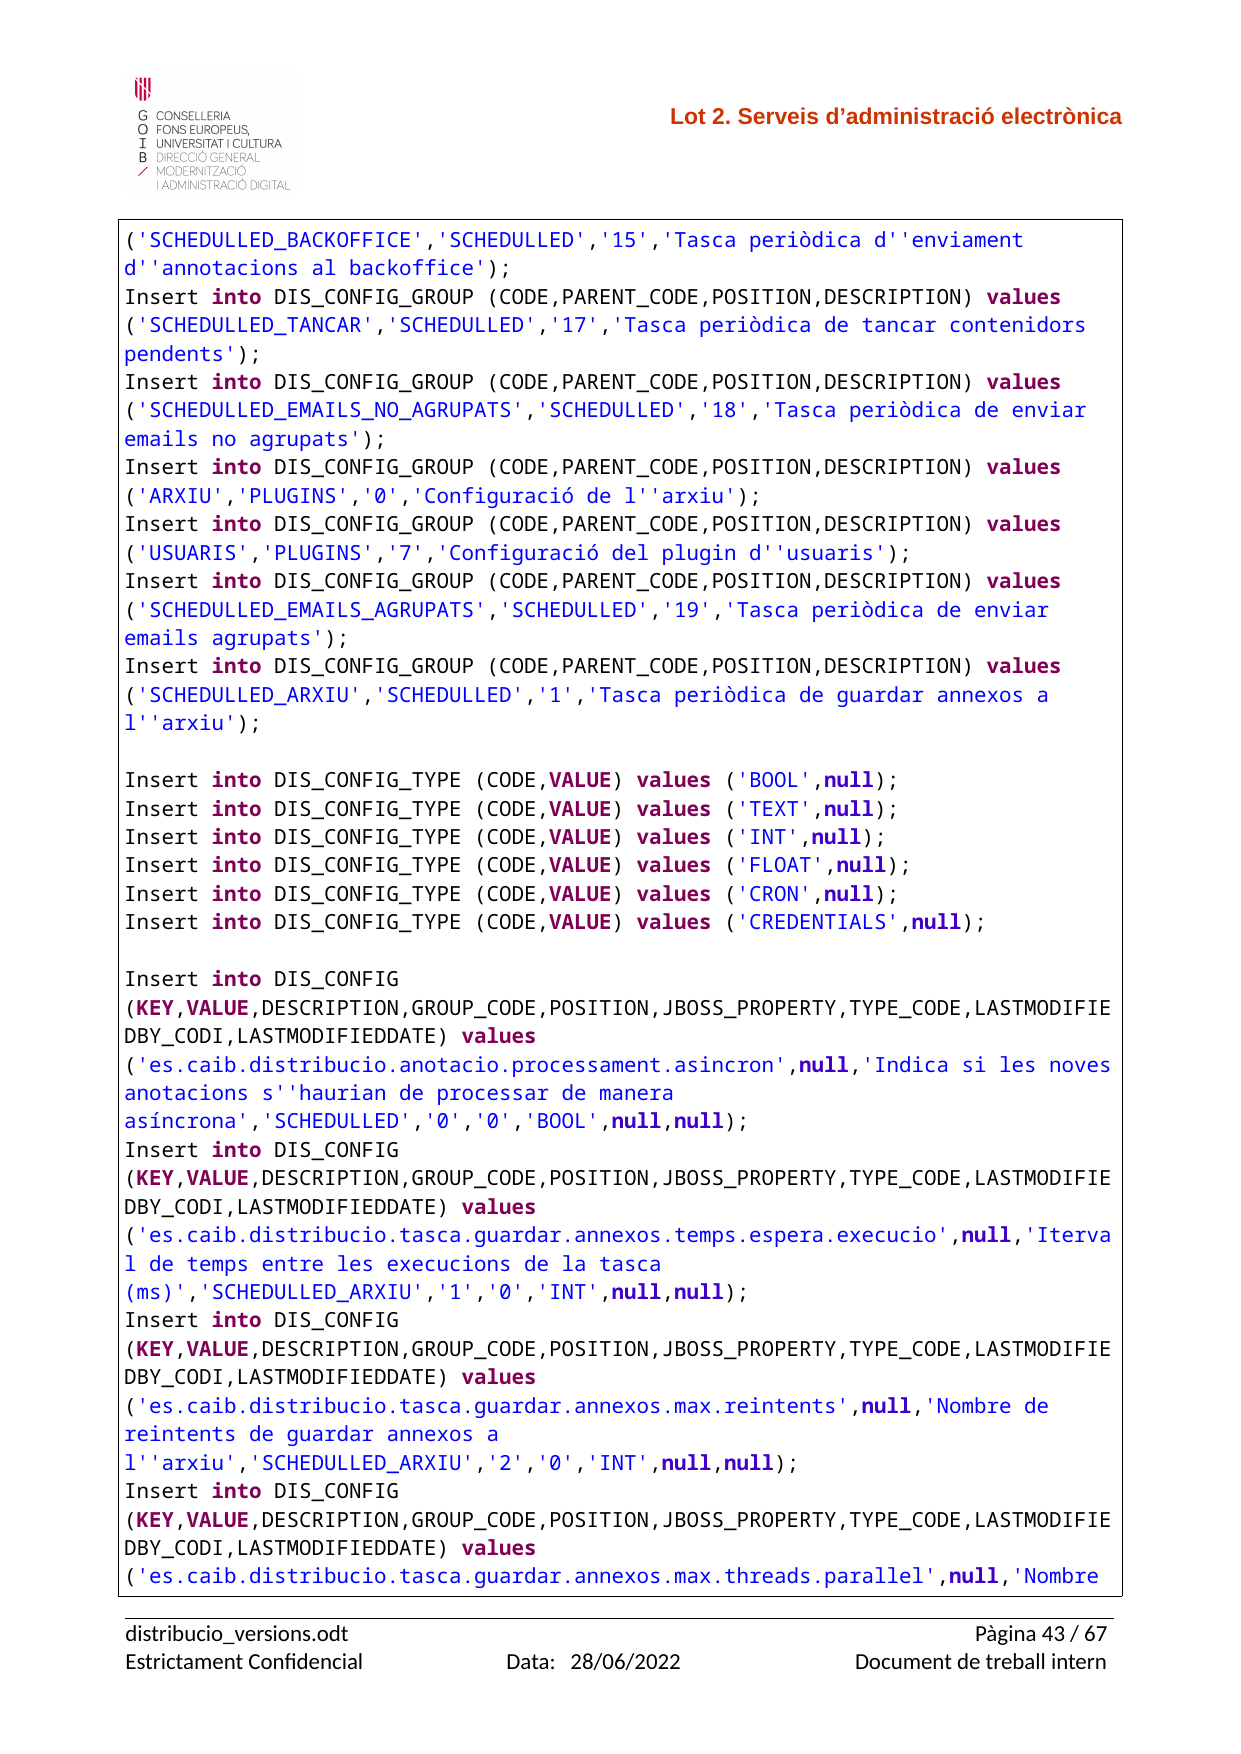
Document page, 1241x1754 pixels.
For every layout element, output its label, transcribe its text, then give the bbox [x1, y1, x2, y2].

table_header ('SCHEDULLED_BACKOFFICE','SCHEDULLED','15','Tasca periòdica d''enviament d''annotacions al backoffice'); Insert into DIS_CONFIG_GROUP (CODE,PARENT_CODE,POSITION,DESCRIPTION) values ('SCHEDULLED_TANCAR','SCHEDULLED','17','Tasca periòdica de tancar contenidors pendents'); Insert into DIS_CONFIG_GROUP (CODE,PARENT_CODE,POSITION,DESCRIPTION) values ('SCHEDULLED_EMAILS_NO_AGRUPATS','SCHEDULLED','18','Tasca periòdica de enviar emails no agrupats'); Insert into DIS_CONFIG_GROUP (CODE,PARENT_CODE,POSITION,DESCRIPTION) values ('ARXIU','PLUGINS','0','Configuració de l''arxiu'); Insert into DIS_CONFIG_GROUP (CODE,PARENT_CODE,POSITION,DESCRIPTION) values ('USUARIS','PLUGINS','7','Configuració del plugin d''usuaris'); Insert into DIS_CONFIG_GROUP (CODE,PARENT_CODE,POSITION,DESCRIPTION) values ('SCHEDULLED_EMAILS_AGRUPATS','SCHEDULLED','19','Tasca periòdica de enviar emails agrupats'); Insert into DIS_CONFIG_GROUP (CODE,PARENT_CODE,POSITION,DESCRIPTION) values ('SCHEDULLED_ARXIU','SCHEDULLED','1','Tasca periòdica de guardar annexos a l''arxiu'); Insert into DIS_CONFIG_TYPE (CODE,VALUE) values ('BOOL',null); Insert into DIS_CONFIG_TYPE (CODE,VALUE) values ('TEXT',null); Insert into DIS_CONFIG_TYPE (CODE,VALUE) values ('INT',null); Insert into DIS_CONFIG_TYPE (CODE,VALUE) values ('FLOAT',null); Insert into DIS_CONFIG_TYPE (CODE,VALUE) values ('CRON',null); Insert into DIS_CONFIG_TYPE (CODE,VALUE) values ('CREDENTIALS',null); Insert into DIS_CONFIG (KEY,VALUE,DESCRIPTION,GROUP_CODE,POSITION,JBOSS_PROPERTY,TYPE_CODE,LASTMODIFIEDBY_CODI,LASTMODIFIEDDATE) values ('es.caib.distribucio.anotacio.processament.asincron',null,'Indica si les noves anotacions s''haurian de processar de manera asíncrona','SCHEDULLED','0','0','BOOL',null,null); Insert into DIS_CONFIG (KEY,VALUE,DESCRIPTION,GROUP_CODE,POSITION,JBOSS_PROPERTY,TYPE_CODE,LASTMODIFIEDBY_CODI,LASTMODIFIEDDATE) values ('es.caib.distribucio.tasca.guardar.annexos.temps.espera.execucio',null,'Iterval de temps entre les execucions de la tasca (ms)','SCHEDULLED_ARXIU','1','0','INT',null,null); Insert into DIS_CONFIG (KEY,VALUE,DESCRIPTION,GROUP_CODE,POSITION,JBOSS_PROPERTY,TYPE_CODE,LASTMODIFIEDBY_CODI,LASTMODIFIEDDATE) values ('es.caib.distribucio.tasca.guardar.annexos.max.reintents',null,'Nombre de reintents de guardar annexos a l''arxiu','SCHEDULLED_ARXIU','2','0','INT',null,null); Insert into DIS_CONFIG (KEY,VALUE,DESCRIPTION,GROUP_CODE,POSITION,JBOSS_PROPERTY,TYPE_CODE,LASTMODIFIEDBY_CODI,LASTMODIFIEDDATE) values ('es.caib.distribucio.tasca.guardar.annexos.max.threads.parallel',null,'Nombre [119, 220, 1122, 1596]
picture [126, 70, 299, 197]
